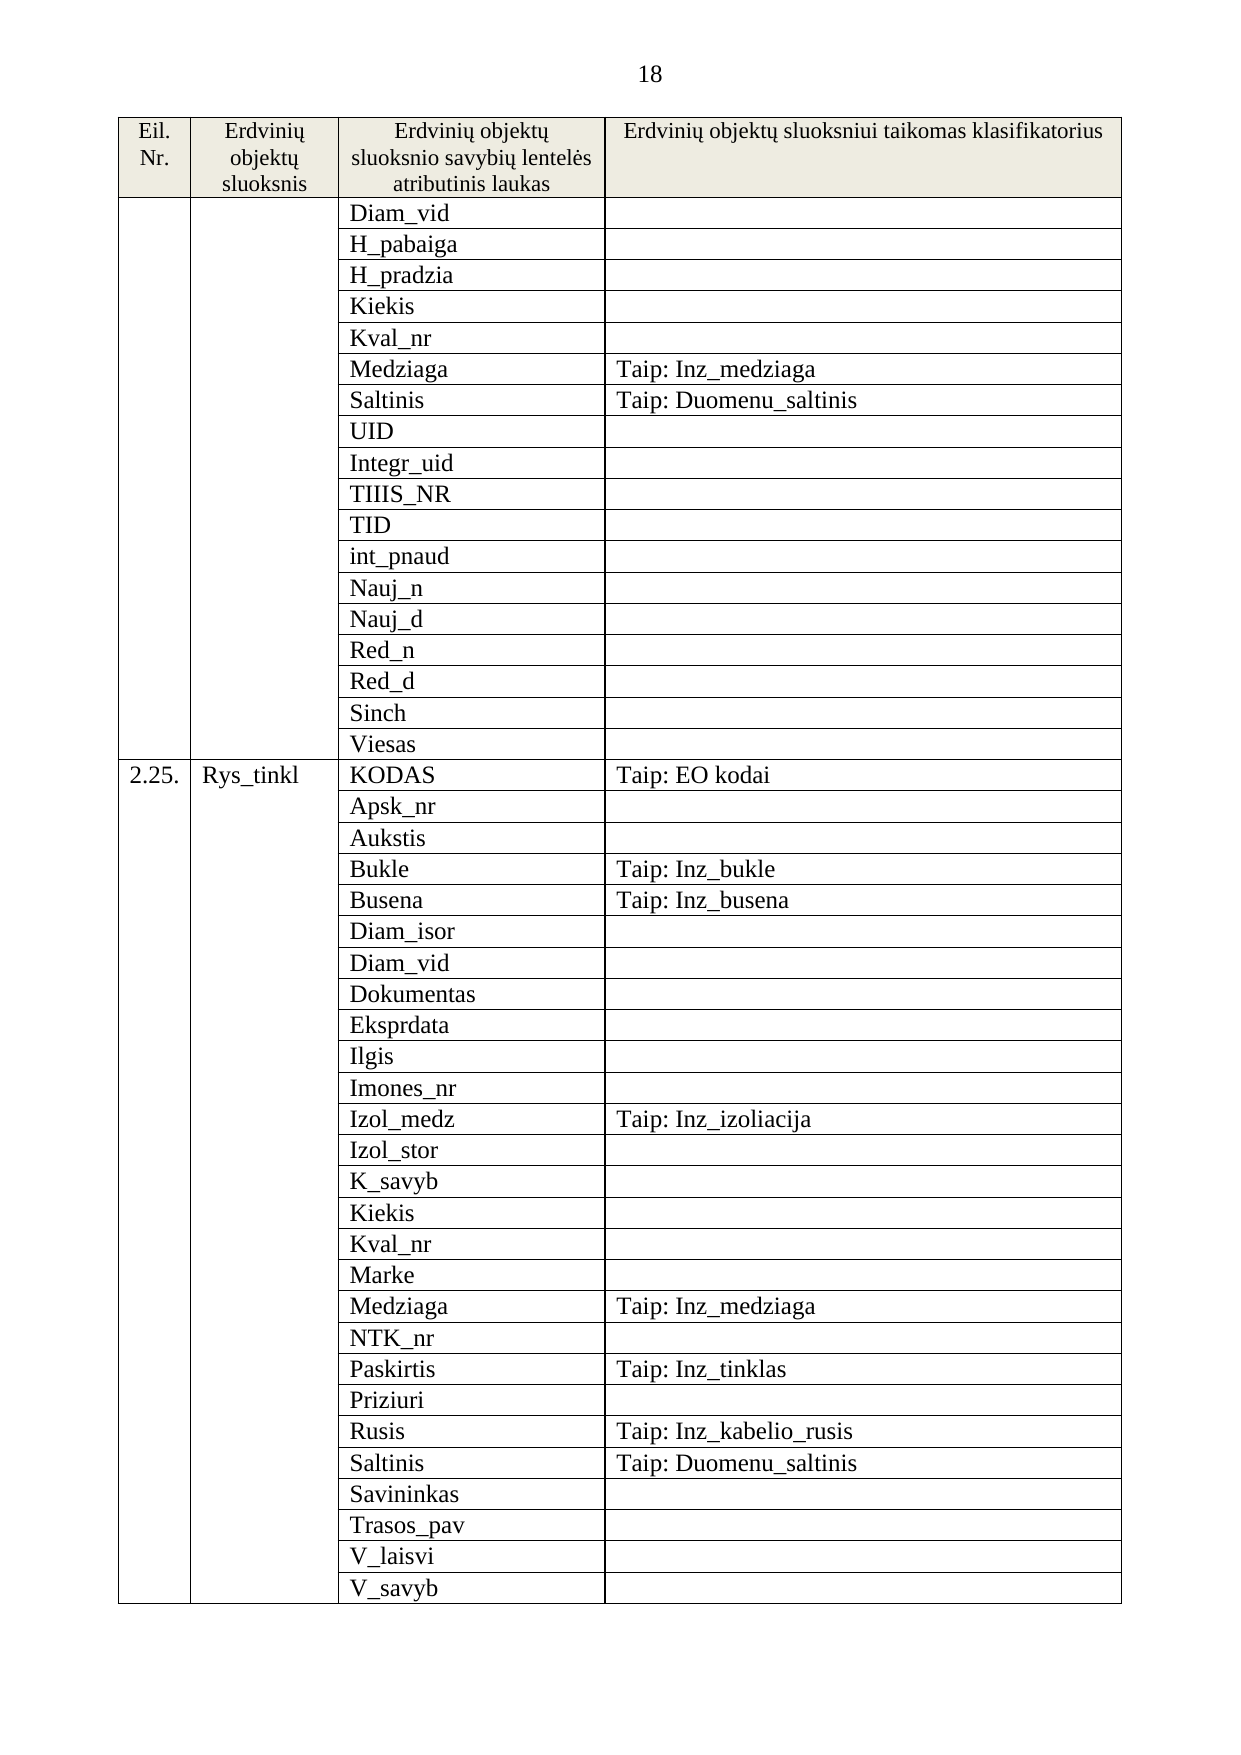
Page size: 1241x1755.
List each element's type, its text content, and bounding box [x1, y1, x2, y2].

table_cell Red_d [339, 666, 604, 697]
table_cell Eksprdata [339, 1010, 604, 1040]
table_cell [606, 1510, 1121, 1540]
table_cell H_pabaiga [339, 229, 604, 259]
table_cell [606, 323, 1121, 353]
table_cell TIIIS_NR [339, 479, 604, 509]
table_cell Dokumentas [339, 979, 604, 1009]
table_cell [606, 823, 1121, 853]
table_cell [606, 1541, 1121, 1572]
table_cell [606, 1385, 1121, 1415]
table_cell Savininkas [339, 1479, 604, 1509]
table_cell [606, 916, 1121, 947]
table_cell [606, 1073, 1121, 1103]
table_cell Taip: Duomenu_saltinis [606, 1448, 1121, 1478]
table_cell Izol_stor [339, 1135, 604, 1165]
table_cell Imones_nr [339, 1073, 604, 1103]
table_cell Kval_nr [339, 1229, 604, 1259]
table_cell Saltinis [339, 385, 604, 415]
table_cell [191, 198, 338, 759]
table_cell Taip: Inz_izoliacija [606, 1104, 1121, 1134]
table_cell Taip: Inz_kabelio_rusis [606, 1416, 1121, 1447]
table_cell [606, 291, 1121, 322]
table_cell Diam_isor [339, 916, 604, 947]
table_cell Medziaga [339, 1291, 604, 1322]
table_cell Red_n [339, 635, 604, 665]
table_cell Viesas [339, 729, 604, 759]
table_cell Medziaga [339, 354, 604, 384]
table_header Erdvinių objektų sluoksnis [191, 118, 338, 197]
table_cell Busena [339, 885, 604, 915]
table_cell KODAS [339, 760, 604, 790]
table_cell V_laisvi [339, 1541, 604, 1572]
table_cell Trasos_pav [339, 1510, 604, 1540]
table_cell Marke [339, 1260, 604, 1290]
table_cell [606, 1166, 1121, 1197]
table_cell [606, 635, 1121, 665]
table_cell [606, 448, 1121, 478]
table_cell Diam_vid [339, 198, 604, 228]
table_cell Izol_medz [339, 1104, 604, 1134]
table_cell [606, 260, 1121, 290]
table_cell Taip: Inz_bukle [606, 854, 1121, 884]
table_cell [606, 1198, 1121, 1228]
table_cell Nauj_n [339, 573, 604, 603]
table_cell Sinch [339, 698, 604, 728]
table_cell [606, 229, 1121, 259]
table_cell Diam_vid [339, 948, 604, 978]
table_header Erdvinių objektų sluoksnio savybių lentelės atributinis laukas [339, 118, 604, 197]
table_cell [606, 1135, 1121, 1165]
table_cell Integr_uid [339, 448, 604, 478]
table_cell [606, 791, 1121, 822]
table_cell Rusis [339, 1416, 604, 1447]
table_cell Ilgis [339, 1041, 604, 1072]
table_cell Bukle [339, 854, 604, 884]
table_cell [606, 698, 1121, 728]
table_header Erdvinių objektų sluoksniui taikomas klasifikatorius [606, 118, 1121, 197]
table_cell [606, 604, 1121, 634]
table_cell [606, 1260, 1121, 1290]
table_cell Apsk_nr [339, 791, 604, 822]
table_cell Priziuri [339, 1385, 604, 1415]
table_cell NTK_nr [339, 1323, 604, 1353]
table_cell Nauj_d [339, 604, 604, 634]
table_cell K_savyb [339, 1166, 604, 1197]
table_cell [606, 198, 1121, 228]
table_cell UID [339, 416, 604, 447]
table_cell [606, 1573, 1121, 1603]
table_cell Taip: EO kodai [606, 760, 1121, 790]
table_cell Kiekis [339, 291, 604, 322]
table_cell [606, 541, 1121, 572]
table_cell Taip: Duomenu_saltinis [606, 385, 1121, 415]
table_cell [606, 1229, 1121, 1259]
table_cell [606, 1041, 1121, 1072]
table_cell H_pradzia [339, 260, 604, 290]
table_cell [119, 198, 190, 759]
table_cell [606, 1010, 1121, 1040]
table_cell Taip: Inz_medziaga [606, 1291, 1121, 1322]
table_header Eil. Nr. [119, 118, 190, 197]
table_cell [606, 666, 1121, 697]
table_cell Kval_nr [339, 323, 604, 353]
table_cell [606, 573, 1121, 603]
table_cell 2.25. [119, 760, 190, 1603]
table_cell [606, 729, 1121, 759]
table_cell int_pnaud [339, 541, 604, 572]
table_cell Paskirtis [339, 1354, 604, 1384]
table_cell Kiekis [339, 1198, 604, 1228]
table_cell [606, 948, 1121, 978]
table_cell Taip: Inz_busena [606, 885, 1121, 915]
table_cell Saltinis [339, 1448, 604, 1478]
table_cell Rys_tinkl [191, 760, 338, 1603]
table_cell [606, 416, 1121, 447]
table_cell [606, 979, 1121, 1009]
table_cell V_savyb [339, 1573, 604, 1603]
table_cell [606, 510, 1121, 540]
table_cell Taip: Inz_tinklas [606, 1354, 1121, 1384]
table_cell Taip: Inz_medziaga [606, 354, 1121, 384]
table_cell [606, 1479, 1121, 1509]
table_cell Aukstis [339, 823, 604, 853]
table_cell TID [339, 510, 604, 540]
table_cell [606, 479, 1121, 509]
table_cell [606, 1323, 1121, 1353]
